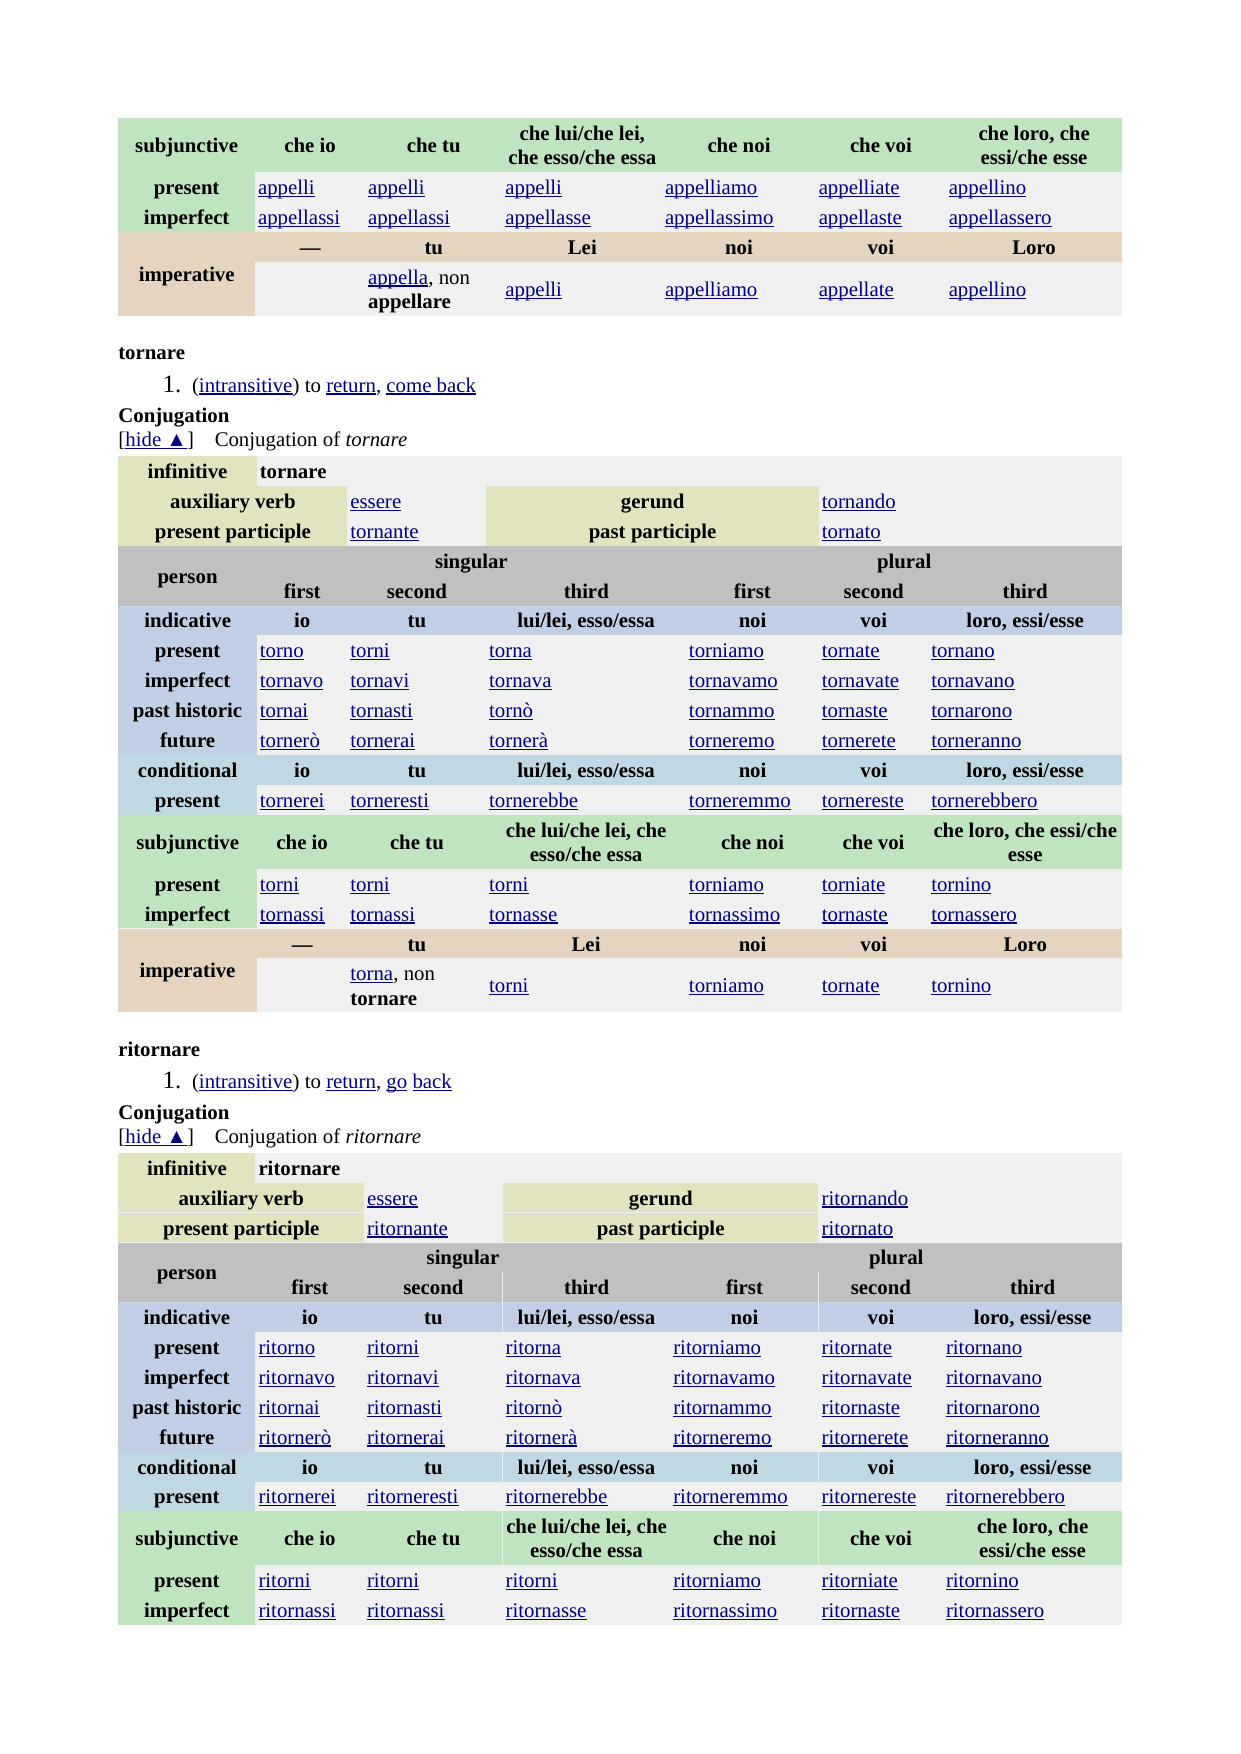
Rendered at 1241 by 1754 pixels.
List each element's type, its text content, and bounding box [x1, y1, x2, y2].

table_cell voi [819, 606, 928, 635]
table_cell tornate [819, 635, 928, 665]
table_cell torniamo [686, 635, 819, 665]
table_cell — [255, 232, 365, 262]
table_cell tornassimo [686, 899, 819, 928]
table_cell plural [670, 1243, 1122, 1272]
table_cell subjunctive [118, 815, 257, 869]
table_cell torno [257, 635, 347, 665]
table_cell noi [686, 606, 819, 635]
text ritornare [118, 1036, 1122, 1061]
table_cell tornerei [257, 785, 347, 815]
table_cell che io [257, 815, 347, 869]
table_cell che lui/che lei, che esso/che essa [502, 118, 662, 172]
table_cell essere [364, 1183, 502, 1212]
table_cell tornerò [257, 725, 347, 755]
table_cell ritornate [819, 1332, 943, 1362]
table_cell ritornerei [255, 1482, 364, 1511]
table_cell [257, 959, 347, 1012]
table_cell ritornavano [943, 1362, 1122, 1392]
table_cell auxiliary verb [118, 1183, 364, 1212]
table_cell Lei [486, 929, 686, 958]
table_cell tornarono [928, 695, 1122, 725]
table_cell ritornerete [819, 1422, 943, 1452]
table_cell appellino [946, 172, 1122, 202]
table_cell gerund [486, 486, 819, 516]
table_cell future [118, 1422, 255, 1452]
table_cell imperative [118, 232, 255, 316]
table_cell loro, essi/esse [943, 1302, 1122, 1332]
table_cell ritornasse [503, 1595, 670, 1625]
table_cell tu [364, 1452, 502, 1482]
table_cell tornato [819, 516, 1122, 546]
table_cell torneranno [928, 725, 1122, 755]
table_cell noi [670, 1452, 818, 1482]
table_cell tornante [347, 516, 486, 546]
table_cell second [364, 1272, 502, 1302]
table_cell tu [347, 929, 486, 958]
table_cell appelli [255, 172, 365, 202]
table_cell ritorni [503, 1565, 670, 1595]
table_cell ritornerai [364, 1422, 502, 1452]
table_cell appelli [365, 172, 502, 202]
table_cell ritornano [943, 1332, 1122, 1362]
table_cell imperfect [118, 202, 255, 232]
table_cell ritornava [503, 1362, 670, 1392]
table_cell ritornavi [364, 1362, 502, 1392]
table_cell tornavano [928, 665, 1122, 695]
table_cell third [486, 576, 686, 606]
table_cell tornando [819, 486, 1122, 516]
table_cell ritorneremo [670, 1422, 818, 1452]
table_cell tornereste [819, 785, 928, 815]
table_cell ritorno [255, 1332, 364, 1362]
table_cell che noi [686, 815, 819, 869]
table_cell singular [255, 1243, 670, 1272]
table_header infinitive [118, 456, 257, 486]
table_header [503, 1153, 818, 1183]
table_cell ritorniamo [670, 1565, 818, 1595]
table_cell tu [347, 755, 486, 785]
table_cell tornassi [347, 899, 486, 928]
table_cell che loro, che essi/che esse [928, 815, 1122, 869]
table_cell second [819, 576, 928, 606]
table_cell tornano [928, 635, 1122, 665]
table_cell appellassi [255, 202, 365, 232]
table_cell ritornaste [819, 1392, 943, 1422]
table_cell appellassi [365, 202, 502, 232]
table_cell ritorna [503, 1332, 670, 1362]
table_header [819, 456, 1122, 486]
table_cell ritornai [255, 1392, 364, 1422]
table_cell tornaste [819, 899, 928, 928]
table_cell tornerà [486, 725, 686, 755]
table_cell torni [347, 635, 486, 665]
table_cell noi [686, 755, 819, 785]
table_cell appellaste [816, 202, 946, 232]
table_cell ritornerebbero [943, 1482, 1122, 1511]
table_cell tornino [928, 869, 1122, 899]
table_cell appellassimo [662, 202, 816, 232]
table_cell ritornereste [819, 1482, 943, 1511]
table_cell ritorneremmo [670, 1482, 818, 1511]
table_cell torni [486, 869, 686, 899]
table_cell tornassi [257, 899, 347, 928]
table_cell appelliate [816, 172, 946, 202]
text [hide ▲] Conjugation of tornare [118, 427, 1122, 451]
table_cell che voi [816, 118, 946, 172]
table_cell tornava [486, 665, 686, 695]
table_cell auxiliary verb [118, 486, 347, 516]
table_cell appelliamo [662, 262, 816, 316]
table_cell che noi [670, 1511, 818, 1565]
table_cell voi [816, 232, 946, 262]
table_cell che io [255, 118, 365, 172]
table_header [364, 1153, 502, 1183]
table_cell ritorni [255, 1565, 364, 1595]
table_cell tornerebbe [486, 785, 686, 815]
table_cell ritornino [943, 1565, 1122, 1595]
list (intransitive) to return, come back [162, 369, 1122, 397]
table_cell torna, non tornare [347, 959, 486, 1012]
table_cell tornammo [686, 695, 819, 725]
table_cell Loro [946, 232, 1122, 262]
table_cell lui/lei, esso/essa [486, 606, 686, 635]
table_cell conditional [118, 755, 257, 785]
table_cell first [670, 1272, 818, 1302]
table_cell tornasti [347, 695, 486, 725]
table_cell tornasse [486, 899, 686, 928]
table_cell tu [364, 1302, 502, 1332]
table_cell ritorniate [819, 1565, 943, 1595]
table_cell torni [257, 869, 347, 899]
table_cell che loro, che essi/che esse [946, 118, 1122, 172]
table_cell noi [686, 929, 819, 958]
table_cell ritorneranno [943, 1422, 1122, 1452]
table_cell past historic [118, 1392, 255, 1422]
table_cell ritornassi [364, 1595, 502, 1625]
table_cell appellasse [502, 202, 662, 232]
table_cell ritornerà [503, 1422, 670, 1452]
table_cell io [257, 755, 347, 785]
table_cell present [118, 172, 255, 202]
table_cell Loro [928, 929, 1122, 958]
table_cell tornavi [347, 665, 486, 695]
table_cell ritorni [364, 1565, 502, 1595]
table_cell loro, essi/esse [928, 606, 1122, 635]
table_cell — [257, 929, 347, 958]
table_cell noi [670, 1302, 818, 1332]
table_cell tornate [819, 959, 928, 1012]
table_cell torneremmo [686, 785, 819, 815]
table_cell present [118, 1332, 255, 1362]
table_cell tu [347, 606, 486, 635]
table_cell lui/lei, esso/essa [503, 1302, 670, 1332]
table_cell conditional [118, 1452, 255, 1482]
table_cell present [118, 1565, 255, 1595]
table_cell torna [486, 635, 686, 665]
table_cell present participle [118, 1213, 364, 1242]
table_cell torneresti [347, 785, 486, 815]
table_header infinitive [118, 1153, 255, 1183]
table_cell voi [819, 1452, 943, 1482]
table_cell third [928, 576, 1122, 606]
table_cell first [255, 1272, 364, 1302]
table_cell first [257, 576, 347, 606]
table_cell present [118, 785, 257, 815]
table_cell imperfect [118, 665, 257, 695]
table_header tornare [257, 456, 347, 486]
table_cell first [686, 576, 819, 606]
table_cell torniate [819, 869, 928, 899]
table_cell ritornando [819, 1183, 1122, 1212]
table_cell torniamo [686, 869, 819, 899]
table_cell gerund [503, 1183, 818, 1212]
table_cell tornino [928, 959, 1122, 1012]
table_cell singular [257, 546, 686, 576]
table_cell lui/lei, esso/essa [486, 755, 686, 785]
table_cell present [118, 635, 257, 665]
table_cell past historic [118, 695, 257, 725]
table_cell Lei [502, 232, 662, 262]
table_cell tu [365, 232, 502, 262]
table_cell tornassero [928, 899, 1122, 928]
table_cell appelliamo [662, 172, 816, 202]
table_cell che lui/che lei, che esso/che essa [503, 1511, 670, 1565]
table_cell indicative [118, 1302, 255, 1332]
table_cell torneremo [686, 725, 819, 755]
table_cell imperfect [118, 1362, 255, 1392]
table_cell tornerete [819, 725, 928, 755]
table_cell voi [819, 1302, 943, 1332]
table_cell third [503, 1272, 670, 1302]
table_cell loro, essi/esse [928, 755, 1122, 785]
table_cell ritornavate [819, 1362, 943, 1392]
table_cell ritornavo [255, 1362, 364, 1392]
table_cell che voi [819, 1511, 943, 1565]
table_cell che voi [819, 815, 928, 869]
table_cell ritornaste [819, 1595, 943, 1625]
table_cell appellate [816, 262, 946, 316]
table_cell tornai [257, 695, 347, 725]
table_cell appella, non appellare [365, 262, 502, 316]
table_cell voi [819, 755, 928, 785]
table_cell ritornerò [255, 1422, 364, 1452]
table_header ritornare [255, 1153, 364, 1183]
table_cell ritornarono [943, 1392, 1122, 1422]
table_cell future [118, 725, 257, 755]
table_cell second [347, 576, 486, 606]
table_cell io [257, 606, 347, 635]
table_cell essere [347, 486, 486, 516]
table_cell che tu [365, 118, 502, 172]
table_cell torniamo [686, 959, 819, 1012]
table_cell ritornassimo [670, 1595, 818, 1625]
table_cell loro, essi/esse [943, 1452, 1122, 1482]
table_cell noi [662, 232, 816, 262]
table_cell present participle [118, 516, 347, 546]
table_cell ritornato [819, 1213, 1122, 1242]
table_cell tornavamo [686, 665, 819, 695]
table_cell che io [255, 1511, 364, 1565]
table_cell indicative [118, 606, 257, 635]
table_cell ritornavamo [670, 1362, 818, 1392]
table_cell second [819, 1272, 943, 1302]
table_cell ritorneresti [364, 1482, 502, 1511]
text tornare [118, 340, 1122, 364]
table_cell tornaste [819, 695, 928, 725]
subtitle Conjugation [118, 1100, 1122, 1124]
table_cell [255, 262, 365, 316]
table_cell past participle [503, 1213, 818, 1242]
table_cell plural [686, 546, 1122, 576]
table_cell past participle [486, 516, 819, 546]
table_cell tornavo [257, 665, 347, 695]
table_cell tornavate [819, 665, 928, 695]
table_header [819, 1153, 1122, 1183]
subtitle Conjugation [118, 403, 1122, 427]
list (intransitive) to return, go back [162, 1065, 1122, 1094]
table_header [347, 456, 486, 486]
table_cell voi [819, 929, 928, 958]
text [hide ▲] Conjugation of ritornare [118, 1124, 1122, 1148]
table_cell present [118, 869, 257, 899]
table_cell ritornerebbe [503, 1482, 670, 1511]
table_cell ritornasti [364, 1392, 502, 1422]
table_cell ritornante [364, 1213, 502, 1242]
table_cell appellassero [946, 202, 1122, 232]
table_cell tornerai [347, 725, 486, 755]
table_cell person [118, 1243, 255, 1302]
table_cell subjunctive [118, 1511, 255, 1565]
table_cell lui/lei, esso/essa [503, 1452, 670, 1482]
table_cell imperative [118, 929, 257, 1012]
table_cell che noi [662, 118, 816, 172]
table_cell torni [347, 869, 486, 899]
table_header [486, 456, 819, 486]
table_cell ritorniamo [670, 1332, 818, 1362]
table_cell subjunctive [118, 118, 255, 172]
table_cell tornerebbero [928, 785, 1122, 815]
table_cell imperfect [118, 899, 257, 928]
table_cell ritornassero [943, 1595, 1122, 1625]
table_cell che lui/che lei, che esso/che essa [486, 815, 686, 869]
table_cell appelli [502, 262, 662, 316]
table_cell che loro, che essi/che esse [943, 1511, 1122, 1565]
table_cell tornò [486, 695, 686, 725]
table_cell io [255, 1452, 364, 1482]
table_cell imperfect [118, 1595, 255, 1625]
table_cell third [943, 1272, 1122, 1302]
table_cell torni [486, 959, 686, 1012]
table_cell ritorni [364, 1332, 502, 1362]
table_cell ritornò [503, 1392, 670, 1422]
table_cell present [118, 1482, 255, 1511]
table_cell io [255, 1302, 364, 1332]
table_cell person [118, 546, 257, 606]
table_cell che tu [364, 1511, 502, 1565]
table_cell appelli [502, 172, 662, 202]
table_cell che tu [347, 815, 486, 869]
table_cell appellino [946, 262, 1122, 316]
table_cell ritornassi [255, 1595, 364, 1625]
table_cell ritornammo [670, 1392, 818, 1422]
